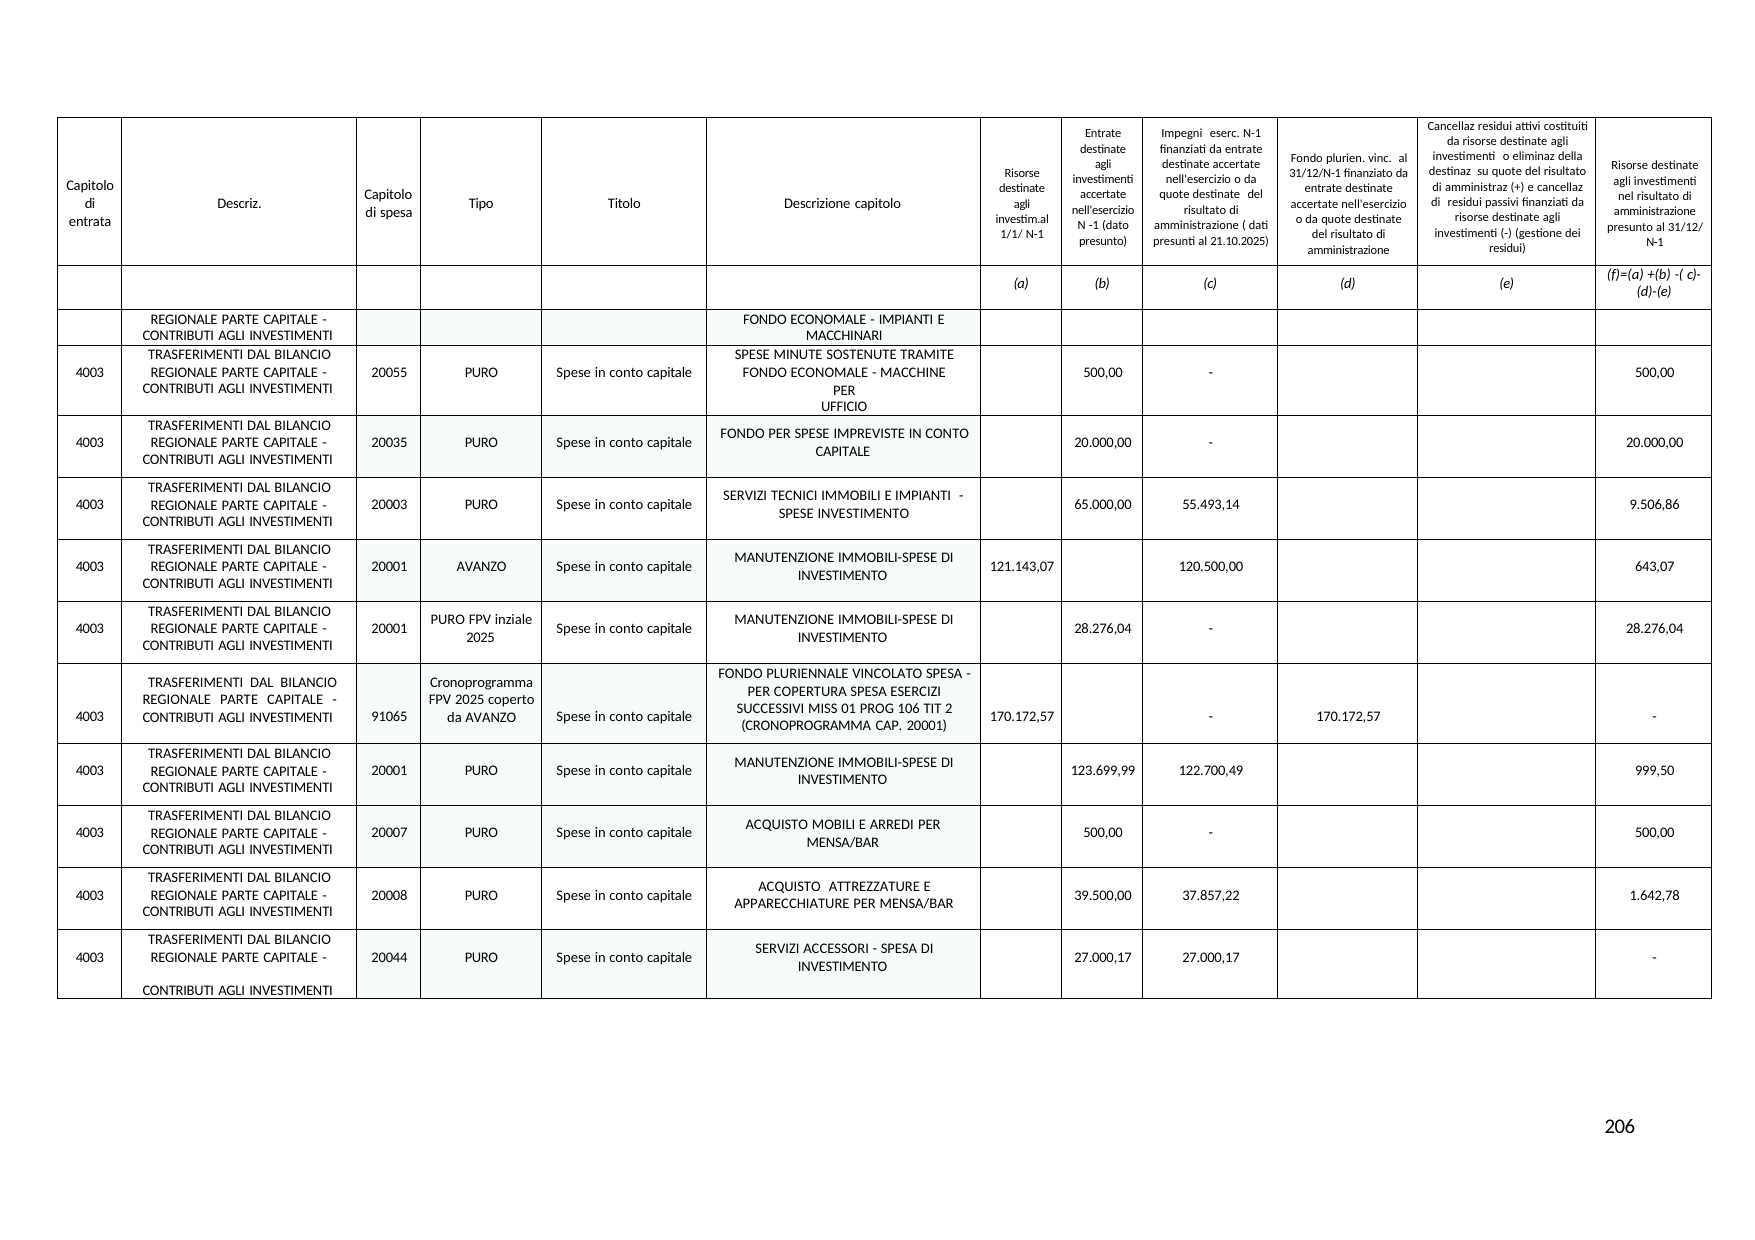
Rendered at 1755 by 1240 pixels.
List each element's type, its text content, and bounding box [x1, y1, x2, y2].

table_cell [357, 310, 420, 344]
table_cell [1418, 310, 1595, 344]
table_cell 37.857,22 [1143, 868, 1277, 929]
table_cell [981, 868, 1061, 929]
table_cell 4003 [58, 478, 121, 539]
table_header Impegni eserc. N-1 finanziati da entrate destinate accertate nell'esercizio o da quote destinate del risultato di amministrazione ( dati presunti al 21.10.2025) [1143, 118, 1277, 265]
table_cell [1278, 806, 1417, 867]
table_cell TRASFERIMENTI DAL BILANCIO REGIONALE PARTE CAPITALE - CONTRIBUTI AGLI INVESTIMENTI [122, 416, 356, 477]
table_cell [122, 266, 356, 309]
table_cell 123.699,99 [1062, 744, 1142, 805]
table_cell - [1143, 602, 1277, 663]
table_header Entrate destinate agli investimenti accertate nell'esercizio N -1 (dato presunto) [1062, 118, 1142, 265]
table_cell [1278, 540, 1417, 601]
table_cell PURO [421, 346, 541, 415]
table_cell (f)=(a) +(b) -( c)- (d)-(e) [1596, 266, 1711, 309]
table_cell - [1143, 346, 1277, 415]
table_cell [981, 744, 1061, 805]
table_cell (a) [981, 266, 1061, 309]
table_cell 27.000,17 [1143, 930, 1277, 998]
table_cell 4003 [58, 744, 121, 805]
table_cell [1278, 868, 1417, 929]
table_cell 4003 [58, 602, 121, 663]
table_cell 20001 [357, 744, 420, 805]
table_cell 20003 [357, 478, 420, 539]
table_cell [1418, 416, 1595, 477]
table_cell Spese in conto capitale [542, 806, 706, 867]
table_cell 20001 [357, 540, 420, 601]
table_cell Spese in conto capitale [542, 930, 706, 998]
table_cell 500,00 [1062, 346, 1142, 415]
table_cell [542, 266, 706, 309]
table_cell 643,07 [1596, 540, 1711, 601]
table_cell [421, 266, 541, 309]
table_cell 4003 [58, 346, 121, 415]
table_cell (c) [1143, 266, 1277, 309]
table_cell [357, 266, 420, 309]
table_cell 28.276,04 [1596, 602, 1711, 663]
table_cell - [1596, 664, 1711, 743]
table_cell PURO [421, 930, 541, 998]
table_cell Spese in conto capitale [542, 868, 706, 929]
table_cell 4003 [58, 664, 121, 743]
table_cell TRASFERIMENTI DAL BILANCIO REGIONALE PARTE CAPITALE - CONTRIBUTI AGLI INVESTIMENTI [122, 664, 356, 743]
table_cell 20044 [357, 930, 420, 998]
table_header Cancellaz residui attivi costituiti da risorse destinate agli investimenti o eliminaz della destinaz su quote del risultato di amministraz (+) e cancellaz di residui passivi finanziati da risorse destinate agli investimenti (-) (gestione dei residui) [1418, 118, 1595, 265]
table_cell [1278, 346, 1417, 415]
table_header Risorse destinate agli investim.al 1/1/ N-1 [981, 118, 1061, 265]
table_cell 121.143,07 [981, 540, 1061, 601]
table_cell 20001 [357, 602, 420, 663]
table_cell [58, 310, 121, 344]
table_cell TRASFERIMENTI DAL BILANCIO REGIONALE PARTE CAPITALE - CONTRIBUTI AGLI INVESTIMENTI [122, 346, 356, 415]
table_cell TRASFERIMENTI DAL BILANCIO REGIONALE PARTE CAPITALE - CONTRIBUTI AGLI INVESTIMENTI [122, 540, 356, 601]
table_cell Spese in conto capitale [542, 346, 706, 415]
table_cell [1062, 310, 1142, 344]
table_cell - [1143, 416, 1277, 477]
table_cell ACQUISTO ATTREZZATURE E APPARECCHIATURE PER MENSA/BAR [707, 868, 980, 929]
table_cell [981, 806, 1061, 867]
table_cell 20035 [357, 416, 420, 477]
table_cell [1596, 310, 1711, 344]
table_cell (b) [1062, 266, 1142, 309]
table_cell TRASFERIMENTI DAL BILANCIO REGIONALE PARTE CAPITALE - CONTRIBUTI AGLI INVESTIMENTI [122, 806, 356, 867]
table_cell [981, 930, 1061, 998]
table_cell 4003 [58, 416, 121, 477]
table_cell PURO FPV inziale 2025 [421, 602, 541, 663]
table_cell TRASFERIMENTI DAL BILANCIO REGIONALE PARTE CAPITALE - CONTRIBUTI AGLI INVESTIMENTI [122, 478, 356, 539]
table_cell [1062, 664, 1142, 743]
table_cell TRASFERIMENTI DAL BILANCIO REGIONALE PARTE CAPITALE - CONTRIBUTI AGLI INVESTIMENTI [122, 868, 356, 929]
table_cell MANUTENZIONE IMMOBILI-SPESE DI INVESTIMENTO [707, 540, 980, 601]
table_cell [981, 602, 1061, 663]
table_cell Spese in conto capitale [542, 540, 706, 601]
table_header Descriz. [122, 118, 356, 265]
table_cell Spese in conto capitale [542, 602, 706, 663]
table_cell 999,50 [1596, 744, 1711, 805]
table_cell TRASFERIMENTI DAL BILANCIO REGIONALE PARTE CAPITALE - CONTRIBUTI AGLI INVESTIMENTI [122, 744, 356, 805]
table_cell 4003 [58, 930, 121, 998]
table_cell PURO [421, 416, 541, 477]
table_cell (d) [1278, 266, 1417, 309]
table_cell [1278, 416, 1417, 477]
table_cell Spese in conto capitale [542, 744, 706, 805]
table_cell 20.000,00 [1062, 416, 1142, 477]
table_cell [1418, 806, 1595, 867]
table_cell 500,00 [1596, 346, 1711, 415]
table_cell 27.000,17 [1062, 930, 1142, 998]
table_header Tipo [421, 118, 541, 265]
table_cell [1418, 346, 1595, 415]
table_cell 170.172,57 [1278, 664, 1417, 743]
table_cell PURO [421, 868, 541, 929]
table_cell MANUTENZIONE IMMOBILI-SPESE DI INVESTIMENTO [707, 744, 980, 805]
table_cell [981, 416, 1061, 477]
table_header Risorse destinate agli investimenti nel risultato di amministrazione presunto al 31/12/ N-1 [1596, 118, 1711, 265]
table_cell Spese in conto capitale [542, 664, 706, 743]
table_cell [1278, 744, 1417, 805]
table_cell [58, 266, 121, 309]
table_cell PURO [421, 744, 541, 805]
table_cell 20008 [357, 868, 420, 929]
table_cell - [1143, 664, 1277, 743]
table_cell 20007 [357, 806, 420, 867]
table_cell 91065 [357, 664, 420, 743]
table_cell 4003 [58, 806, 121, 867]
table_cell SERVIZI TECNICI IMMOBILI E IMPIANTI - SPESE INVESTIMENTO [707, 478, 980, 539]
table_cell [981, 346, 1061, 415]
table_cell [1143, 310, 1277, 344]
table_cell [1418, 602, 1595, 663]
table_cell [1278, 478, 1417, 539]
table_cell [1418, 478, 1595, 539]
table_cell 9.506,86 [1596, 478, 1711, 539]
table_cell [1278, 310, 1417, 344]
table_cell Spese in conto capitale [542, 478, 706, 539]
table_cell 122.700,49 [1143, 744, 1277, 805]
table_cell - [1596, 930, 1711, 998]
table_cell 4003 [58, 540, 121, 601]
table_header Capitolo di entrata [58, 118, 121, 265]
table_cell [707, 266, 980, 309]
table_header Descrizione capitolo [707, 118, 980, 265]
table_cell REGIONALE PARTE CAPITALE - CONTRIBUTI AGLI INVESTIMENTI [122, 310, 356, 344]
table_cell TRASFERIMENTI DAL BILANCIO REGIONALE PARTE CAPITALE - CONTRIBUTI AGLI INVESTIMENTI [122, 930, 356, 998]
table_cell [1062, 540, 1142, 601]
table_cell [542, 310, 706, 344]
table_cell TRASFERIMENTI DAL BILANCIO REGIONALE PARTE CAPITALE - CONTRIBUTI AGLI INVESTIMENTI [122, 602, 356, 663]
table_header Titolo [542, 118, 706, 265]
table_cell MANUTENZIONE IMMOBILI-SPESE DI INVESTIMENTO [707, 602, 980, 663]
table_cell [1278, 602, 1417, 663]
table_cell 1.642,78 [1596, 868, 1711, 929]
table_cell FONDO ECONOMALE - IMPIANTI E MACCHINARI [707, 310, 980, 344]
table_cell SPESE MINUTE SOSTENUTE TRAMITE FONDO ECONOMALE - MACCHINE PER UFFICIO [707, 346, 980, 415]
table_cell Cronoprogramma FPV 2025 coperto da AVANZO [421, 664, 541, 743]
table_header Capitolo di spesa [357, 118, 420, 265]
table_cell 170.172,57 [981, 664, 1061, 743]
table_header Fondo plurien. vinc. al 31/12/N-1 finanziato da entrate destinate accertate nell'esercizio o da quote destinate del risultato di amministrazione [1278, 118, 1417, 265]
table_cell 500,00 [1062, 806, 1142, 867]
table_cell 20.000,00 [1596, 416, 1711, 477]
table_cell 120.500,00 [1143, 540, 1277, 601]
table_cell 65.000,00 [1062, 478, 1142, 539]
table_cell 55.493,14 [1143, 478, 1277, 539]
table_cell FONDO PLURIENNALE VINCOLATO SPESA - PER COPERTURA SPESA ESERCIZI SUCCESSIVI MISS 01 PROG 106 TIT 2 (CRONOPROGRAMMA CAP. 20001) [707, 664, 980, 743]
table_cell PURO [421, 806, 541, 867]
table_cell 20055 [357, 346, 420, 415]
table_cell [1418, 664, 1595, 743]
table_cell (e) [1418, 266, 1595, 309]
table_cell AVANZO [421, 540, 541, 601]
table_cell Spese in conto capitale [542, 416, 706, 477]
table_cell ACQUISTO MOBILI E ARREDI PER MENSA/BAR [707, 806, 980, 867]
table_cell [421, 310, 541, 344]
table_cell FONDO PER SPESE IMPREVISTE IN CONTO CAPITALE [707, 416, 980, 477]
table_cell PURO [421, 478, 541, 539]
table_cell SERVIZI ACCESSORI - SPESA DI INVESTIMENTO [707, 930, 980, 998]
table_cell [1418, 540, 1595, 601]
table_cell 39.500,00 [1062, 868, 1142, 929]
table_cell [1418, 930, 1595, 998]
table_cell 4003 [58, 868, 121, 929]
table_cell [981, 310, 1061, 344]
table_cell 28.276,04 [1062, 602, 1142, 663]
table_cell 500,00 [1596, 806, 1711, 867]
table_cell [1418, 744, 1595, 805]
table_cell [981, 478, 1061, 539]
table_cell - [1143, 806, 1277, 867]
table_cell [1278, 930, 1417, 998]
table_cell [1418, 868, 1595, 929]
